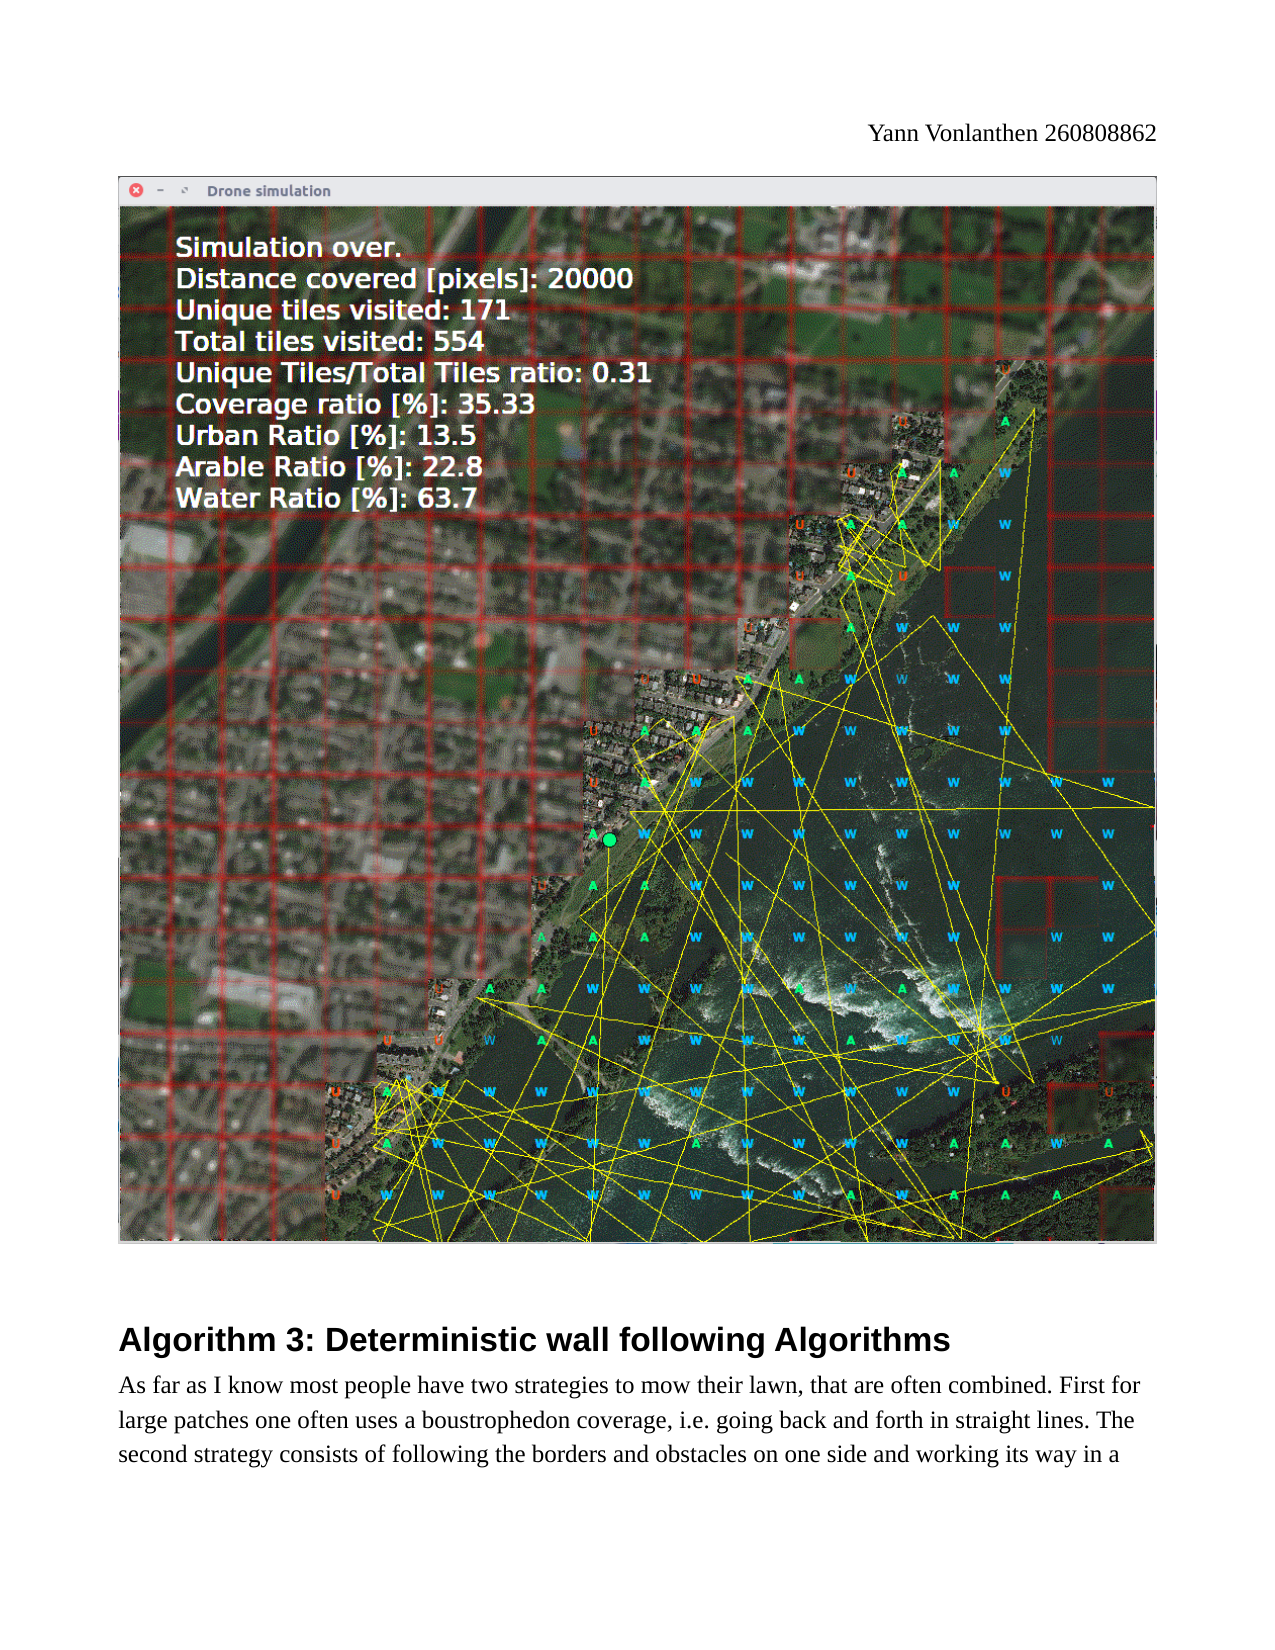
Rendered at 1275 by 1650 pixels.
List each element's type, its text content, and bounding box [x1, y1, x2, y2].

text As far as I know most people have two strategies to mow their lawn, that are often combined. First for large patches one often uses a boustrophedon coverage, i.e. going back and forth in straight lines. The second strategy consists of following the borders and obstacles on one side and working its way in a [118, 1371, 1157, 1468]
picture [118, 176, 1157, 1244]
subtitle Algorithm 3: Deterministic wall following Algorithms [118, 1319, 1157, 1358]
